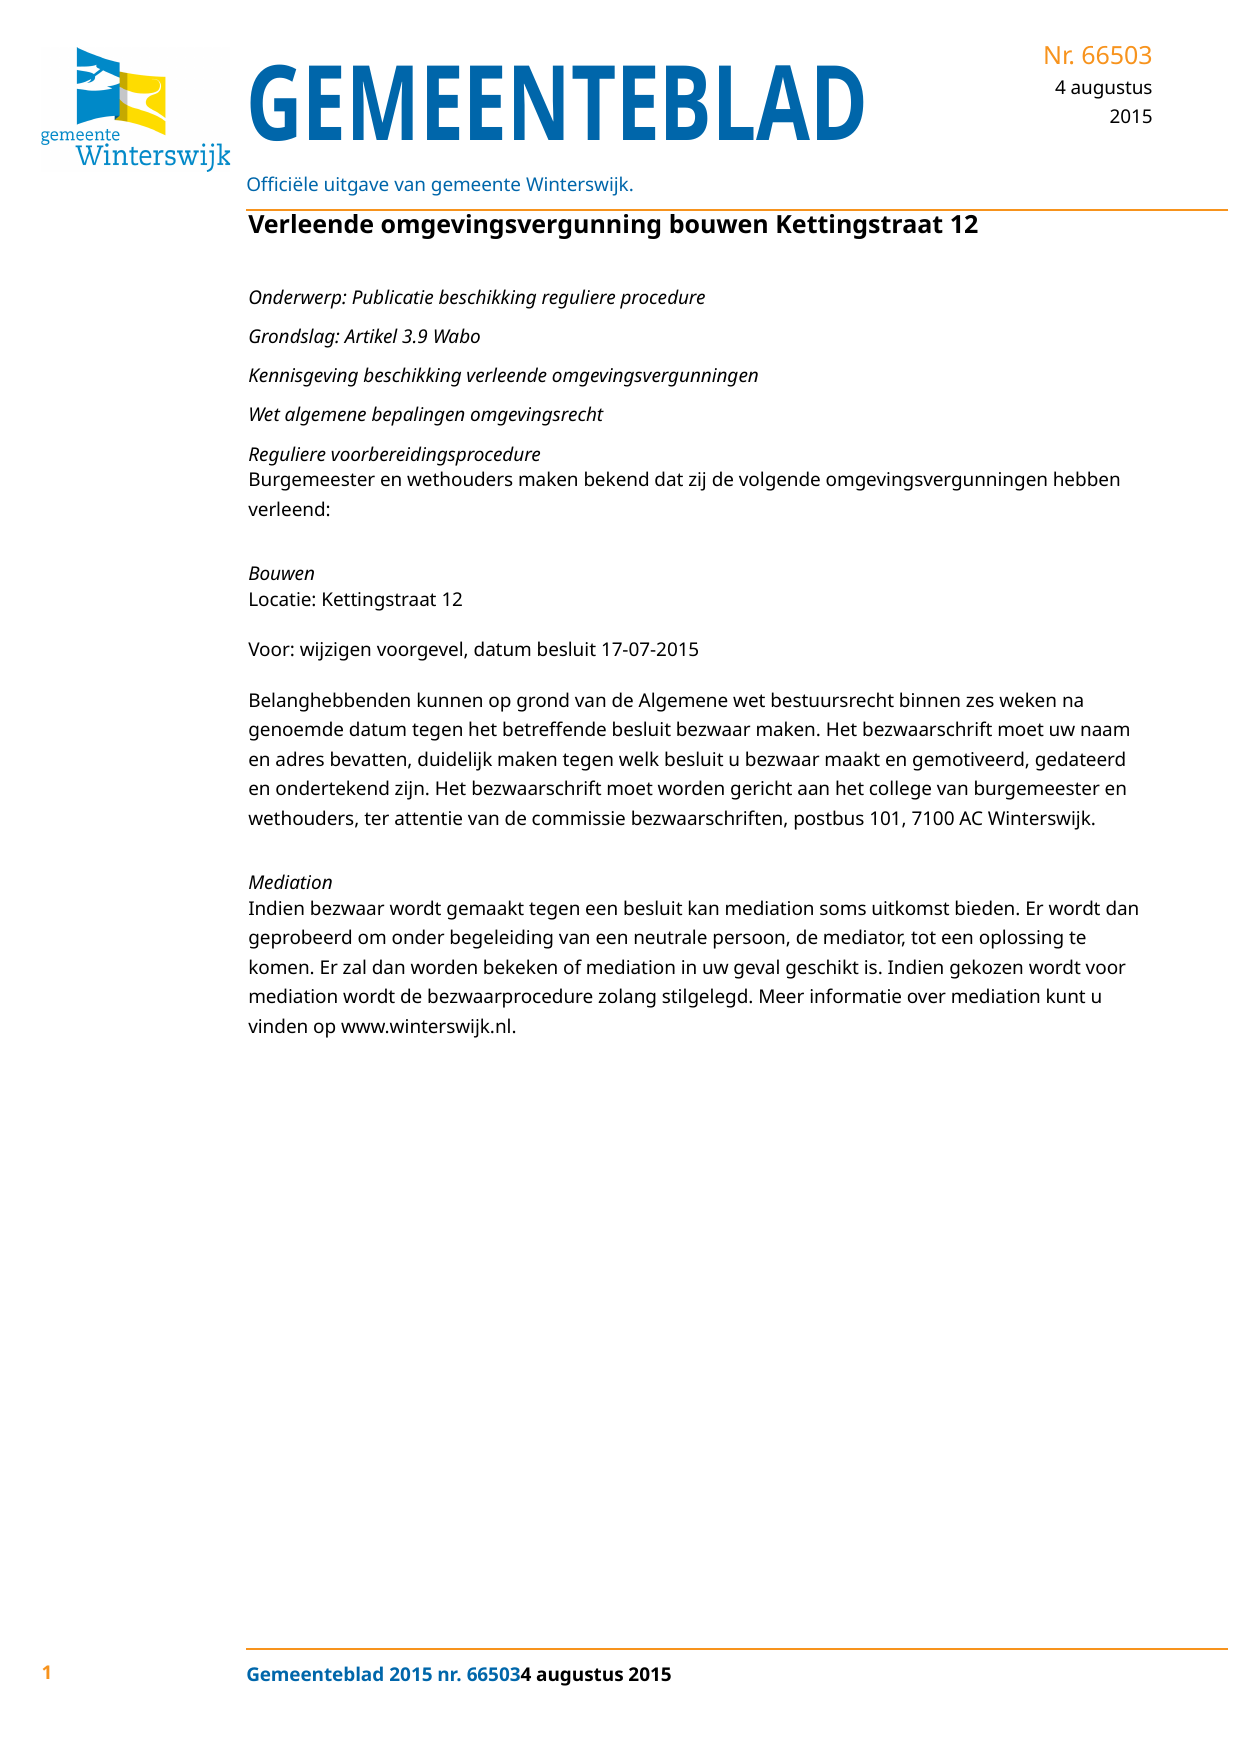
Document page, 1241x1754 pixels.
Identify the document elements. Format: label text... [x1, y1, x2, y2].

text Indien bezwaar wordt gemaakt tegen een besluit kan mediation soms uitkomst bieden. Er wordt dan geprobeerd om onder begeleiding van een neutrale persoon, de mediator, tot een oplossing te komen. Er zal dan worden bekeken of mediation in uw geval geschikt is. Indien gekozen wordt voor mediation wordt de bezwaarprocedure zolang stilgelegd. Meer informatie over mediation kunt u vinden op www.winterswijk.nl. [248, 895, 1152, 1039]
picture [225, 153, 231, 162]
text Locatie: Kettingstraat 12 [248, 586, 1152, 612]
text Bouwen [248, 560, 1152, 586]
text Mediation [248, 869, 1152, 895]
text Voor: wijzigen voorgevel, datum besluit 17-07-2015 [248, 636, 1152, 662]
picture [41, 47, 231, 172]
text Grondslag: Artikel 3.9 Wabo [248, 323, 1152, 349]
text Burgemeester en wethouders maken bekend dat zij de volgende omgevingsvergunningen hebben verleend: [248, 467, 1152, 522]
text Wet algemene bepalingen omgevingsrecht [248, 402, 1152, 427]
text Reguliere voorbereidingsprocedure [248, 441, 1152, 467]
text Onderwerp: Publicatie beschikking reguliere procedure [248, 284, 1152, 309]
text Kennisgeving beschikking verleende omgevingsvergunningen [248, 362, 1152, 388]
text Verleende omgevingsvergunning bouwen Kettingstraat 12 [248, 211, 1152, 241]
text Belanghebbenden kunnen op grond van de Algemene wet bestuursrecht binnen zes weken na genoemde datum tegen het betreffende besluit bezwaar maken. Het bezwaarschrift moet uw naam en adres bevatten, duidelijk maken tegen welk besluit u bezwaar maakt en gemotiveerd, gedateerd en ondertekend zijn. Het bezwaarschrift moet worden gericht aan het college van burgemeester en wethouders, ter attentie van de commissie bezwaarschriften, postbus 101, 7100 AC Winterswijk. [248, 687, 1152, 831]
